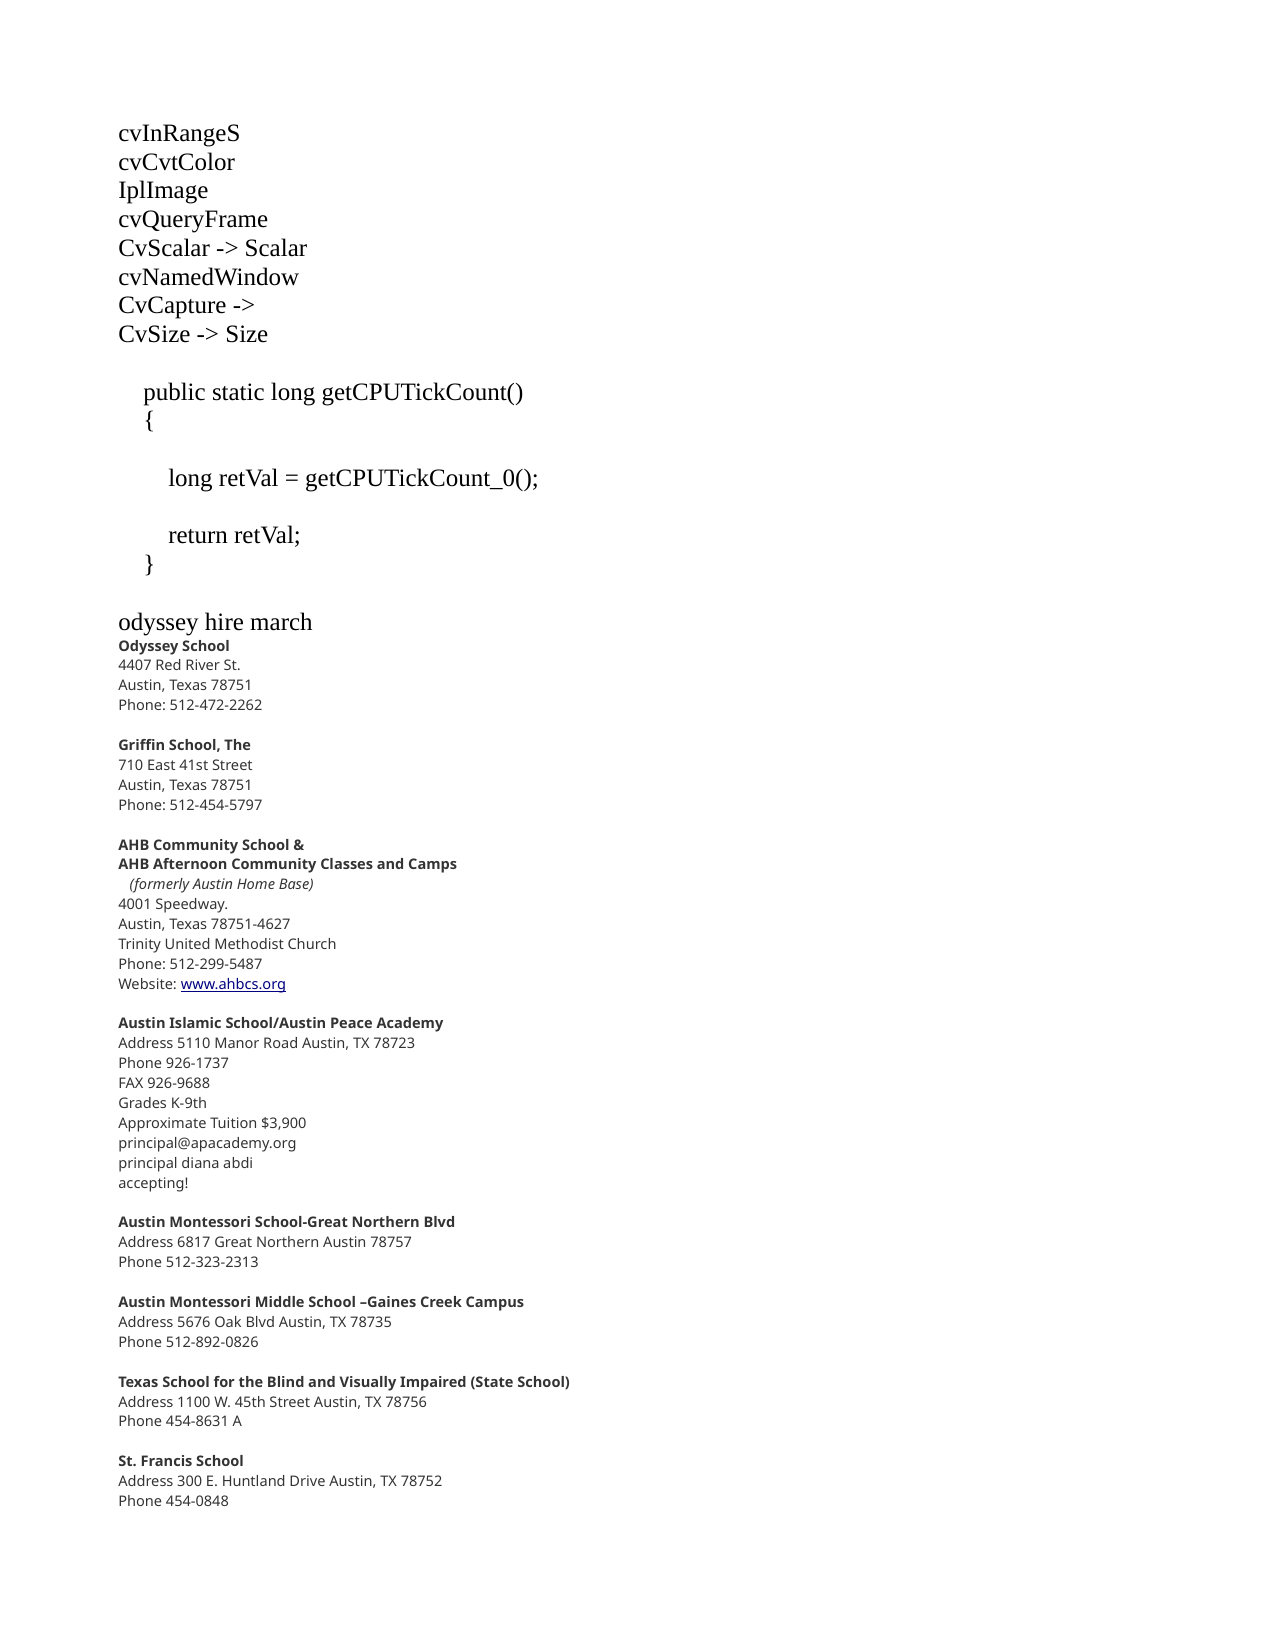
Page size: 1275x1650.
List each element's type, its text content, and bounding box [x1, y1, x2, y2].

text CvScalar -> Scalar [118, 233, 1157, 262]
text cvInRangeS [118, 118, 1157, 147]
text CvSize -> Size [118, 319, 1157, 348]
text CvCapture -> [118, 291, 1157, 319]
text odyssey hire march [118, 607, 1157, 635]
text AHB Community School & AHB Afternoon Community Classes and Camps (formerly Austin Home Base) 4001 Speedway. Austin, Texas 78751-4627 Trinity United Methodist Church Phone: 512-299-5487 Website: www.ahbcs.org [118, 834, 1157, 993]
text cvQueryFrame [118, 204, 1157, 233]
text accepting! [118, 1172, 1157, 1192]
text long retVal = getCPUTickCount_0(); [118, 463, 1157, 492]
text IplImage [118, 176, 1157, 204]
text principal diana abdi [118, 1153, 1157, 1172]
text Austin Montessori Middle School –Gaines Creek Campus Address 5676 Oak Blvd Austin, TX 78735 Phone 512-892-0826 [118, 1292, 1157, 1352]
text } [118, 549, 1157, 578]
text { [118, 405, 1157, 434]
text principal@apacademy.org [118, 1133, 1157, 1153]
text return retVal; [118, 520, 1157, 549]
text cvCvtColor [118, 147, 1157, 176]
text Texas School for the Blind and Visually Impaired (State School) Address 1100 W. 45th Street Austin, TX 78756 Phone 454-8631 A [118, 1371, 1157, 1431]
text Austin Montessori School-Great Northern Blvd Address 6817 Great Northern Austin 78757 Phone 512-323-2313 [118, 1212, 1157, 1272]
text Austin Islamic School/Austin Peace Academy Address 5110 Manor Road Austin, TX 78723 Phone 926-1737 FAX 926-9688 Grades K-9th Approximate Tuition $3,900 [118, 1013, 1157, 1133]
text St. Francis School Address 300 E. Huntland Drive Austin, TX 78752 Phone 454-0848 [118, 1451, 1157, 1511]
text public static long getCPUTickCount() [118, 377, 1157, 405]
text Odyssey School 4407 Red River St. Austin, Texas 78751 Phone: 512-472-2262 [118, 635, 1157, 715]
text cvNamedWindow [118, 262, 1157, 291]
text Griffin School, The 710 East 41st Street Austin, Texas 78751 Phone: 512-454-5797 [118, 735, 1157, 814]
